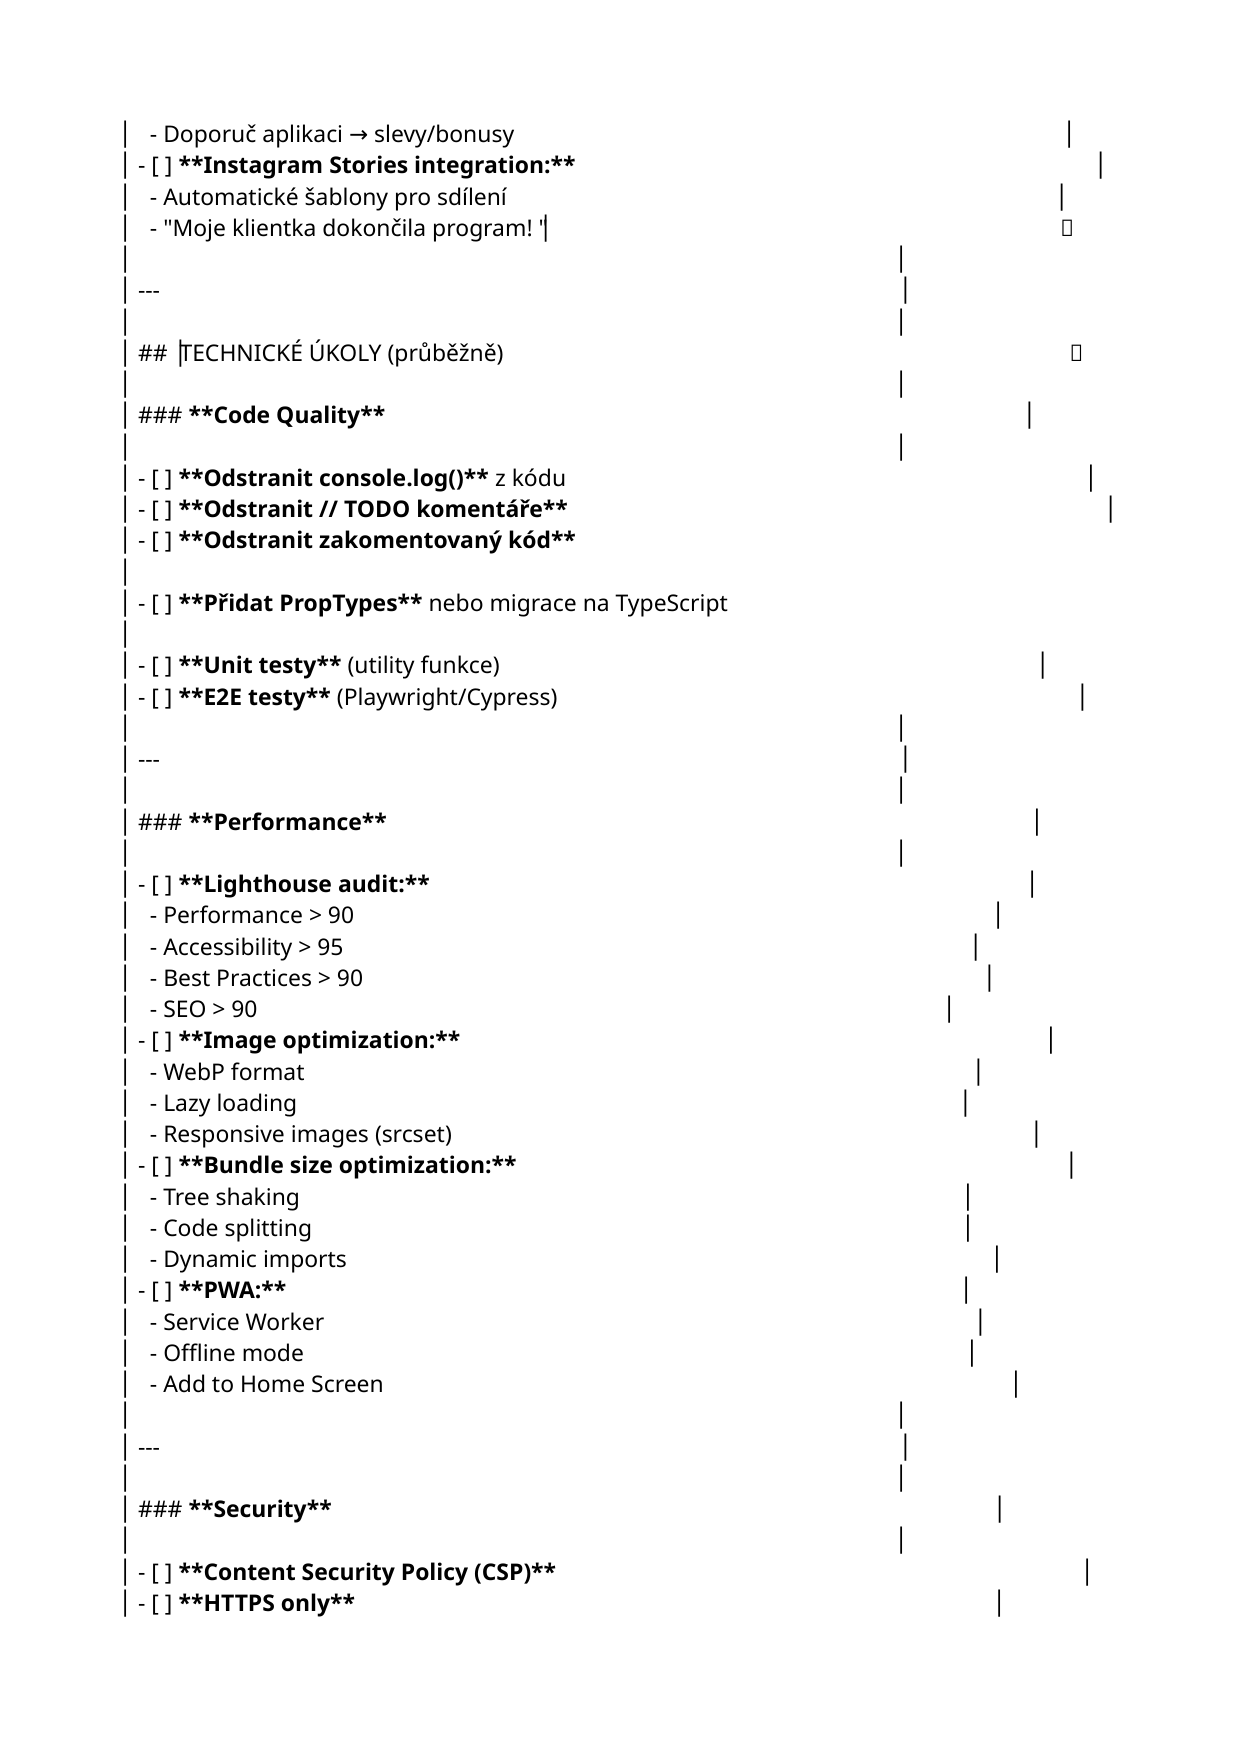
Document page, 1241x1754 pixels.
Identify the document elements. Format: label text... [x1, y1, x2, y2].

text │ - WebP format │ [118, 1056, 1122, 1087]
text │ - Performance > 90 │ [118, 899, 1122, 931]
text │ - [ ] **Bundle size optimization:** │ [118, 1149, 1122, 1181]
text │ ### **Performance** │ [118, 806, 1122, 837]
text │ │ [118, 368, 1122, 399]
text │ - Best Practices > 90 │ [118, 962, 1122, 993]
text │ - Code splitting │ [118, 1212, 1122, 1243]
text │ - [ ] **HTTPS only** │ [118, 1587, 1122, 1618]
text │ - [ ] **PWA:** │ [118, 1274, 1122, 1306]
text │ - "Moje klientka dokončila program! 🎉" │ [118, 212, 1122, 243]
text │ - Offline mode │ [118, 1337, 1122, 1368]
text │ - Responsive images (srcset) │ [118, 1118, 1122, 1149]
text │ --- │ [118, 274, 1122, 306]
text │ ### **Code Quality** │ [118, 399, 1122, 431]
text │ - [ ] **Instagram Stories integration:** │ [118, 149, 1122, 181]
text │ - [ ] **Unit testy** (utility funkce) │ [118, 649, 1122, 681]
text │ │ [118, 1399, 1122, 1431]
text │ ### **Security** │ [118, 1493, 1122, 1524]
text │ - [ ] **Odstranit zakomentovaný kód** │ [118, 524, 1122, 587]
text │ │ [118, 431, 1122, 462]
text │ - Add to Home Screen │ [118, 1368, 1122, 1399]
text │ │ [118, 243, 1122, 274]
text │ --- │ [118, 1431, 1122, 1462]
text │ - Service Worker │ [118, 1306, 1122, 1337]
text │ │ [118, 774, 1122, 806]
text │ - Tree shaking │ [118, 1181, 1122, 1212]
text │ - [ ] **E2E testy** (Playwright/Cypress) │ [118, 681, 1122, 712]
text │ - [ ] **Přidat PropTypes** nebo migrace na TypeScript │ [118, 587, 1122, 649]
text │ - [ ] **Odstranit // TODO komentáře** │ [118, 493, 1122, 524]
text │ - [ ] **Image optimization:** │ [118, 1024, 1122, 1056]
text │ - Lazy loading │ [118, 1087, 1122, 1118]
text │ - [ ] **Odstranit console.log()** z kódu │ [118, 462, 1122, 493]
text │ │ [118, 837, 1122, 868]
text │ - Dynamic imports │ [118, 1243, 1122, 1274]
text │ │ [118, 1462, 1122, 1493]
text │ - Doporuč aplikaci → slevy/bonusy │ [118, 118, 1122, 149]
text │ - [ ] **Lighthouse audit:** │ [118, 868, 1122, 899]
text │ - SEO > 90 │ [118, 993, 1122, 1024]
text │ - [ ] **Content Security Policy (CSP)** │ [118, 1556, 1122, 1587]
text │ - Accessibility > 95 │ [118, 931, 1122, 962]
text │ │ [118, 712, 1122, 743]
text │ ## 🔧 TECHNICKÉ ÚKOLY (průběžně) │ [118, 337, 1122, 368]
text │ │ [118, 306, 1122, 337]
text │ - Automatické šablony pro sdílení │ [118, 181, 1122, 212]
text │ │ [118, 1524, 1122, 1556]
text │ --- │ [118, 743, 1122, 774]
